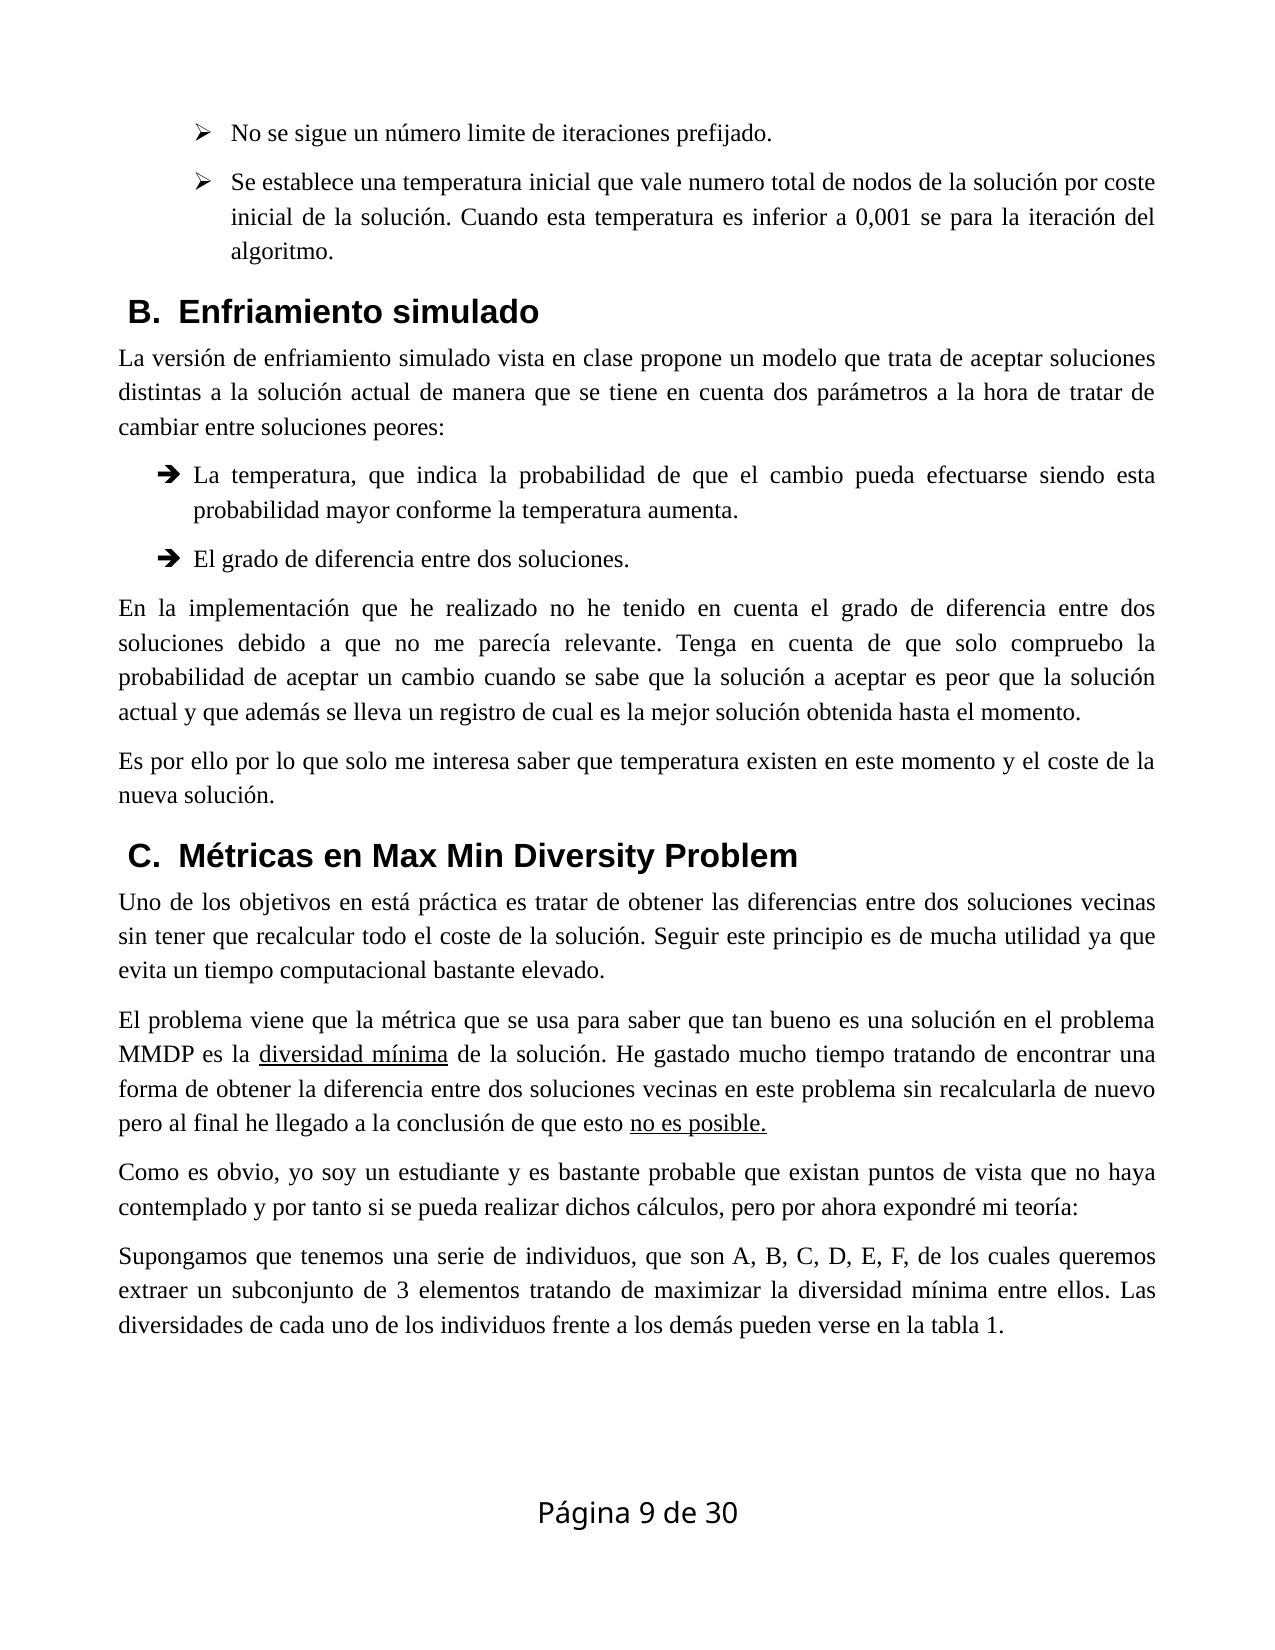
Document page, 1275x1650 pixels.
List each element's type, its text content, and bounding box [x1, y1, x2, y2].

text Es por ello por lo que solo me interesa saber que temperatura existen en este momento y el coste de la nueva solución. [118, 746, 1157, 809]
subtitle Enfriamiento simulado [118, 291, 1157, 330]
text En la implementación que he realizado no he tenido en cuenta el grado de diferencia entre dos soluciones debido a que no me parecía relevante. Tenga en cuenta de que solo compruebo la probabilidad de aceptar un cambio cuando se sabe que la solución a aceptar es peor que la solución actual y que además se lleva un registro de cual es la mejor solución obtenida hasta el momento. [118, 593, 1157, 725]
text Como es obvio, yo soy un estudiante y es bastante probable que existan puntos de vista que no haya contemplado y por tanto si se pueda realizar dichos cálculos, pero por ahora expondré mi teoría: [118, 1157, 1157, 1220]
subtitle Métricas en Max Min Diversity Problem [118, 836, 1157, 874]
list No se sigue un número limite de iteraciones prefijado. [193, 118, 1157, 147]
text La versión de enfriamiento simulado vista en clase propone un modelo que trata de aceptar soluciones distintas a la solución actual de manera que se tiene en cuenta dos parámetros a la hora de tratar de cambiar entre soluciones peores: [118, 343, 1157, 440]
text El problema viene que la métrica que se usa para saber que tan bueno es una solución en el problema MMDP es la diversidad mínima de la solución. He gastado mucho tiempo tratando de encontrar una forma de obtener la diferencia entre dos soluciones vecinas en este problema sin recalcularla de nuevo pero al final he llegado a la conclusión de que esto no es posible. [118, 1005, 1157, 1137]
text Supongamos que tenemos una serie de individuos, que son A, B, C, D, E, F, de los cuales queremos extraer un subconjunto de 3 elementos tratando de maximizar la diversidad mínima entre ellos. Las diversidades de cada uno de los individuos frente a los demás pueden verse en la tabla 1. [118, 1241, 1157, 1338]
list Se establece una temperatura inicial que vale numero total de nodos de la solución por coste inicial de la solución. Cuando esta temperatura es inferior a 0,001 se para la iteración del algoritmo. [193, 167, 1157, 265]
text Uno de los objetivos en está práctica es tratar de obtener las diferencias entre dos soluciones vecinas sin tener que recalcular todo el coste de la solución. Seguir este principio es de mucha utilidad ya que evita un tiempo computacional bastante elevado. [118, 887, 1157, 984]
list La temperatura, que indica la probabilidad de que el cambio pueda efectuarse siendo esta probabilidad mayor conforme la temperatura aumenta. [156, 461, 1157, 524]
list El grado de diferencia entre dos soluciones. [156, 544, 1157, 573]
